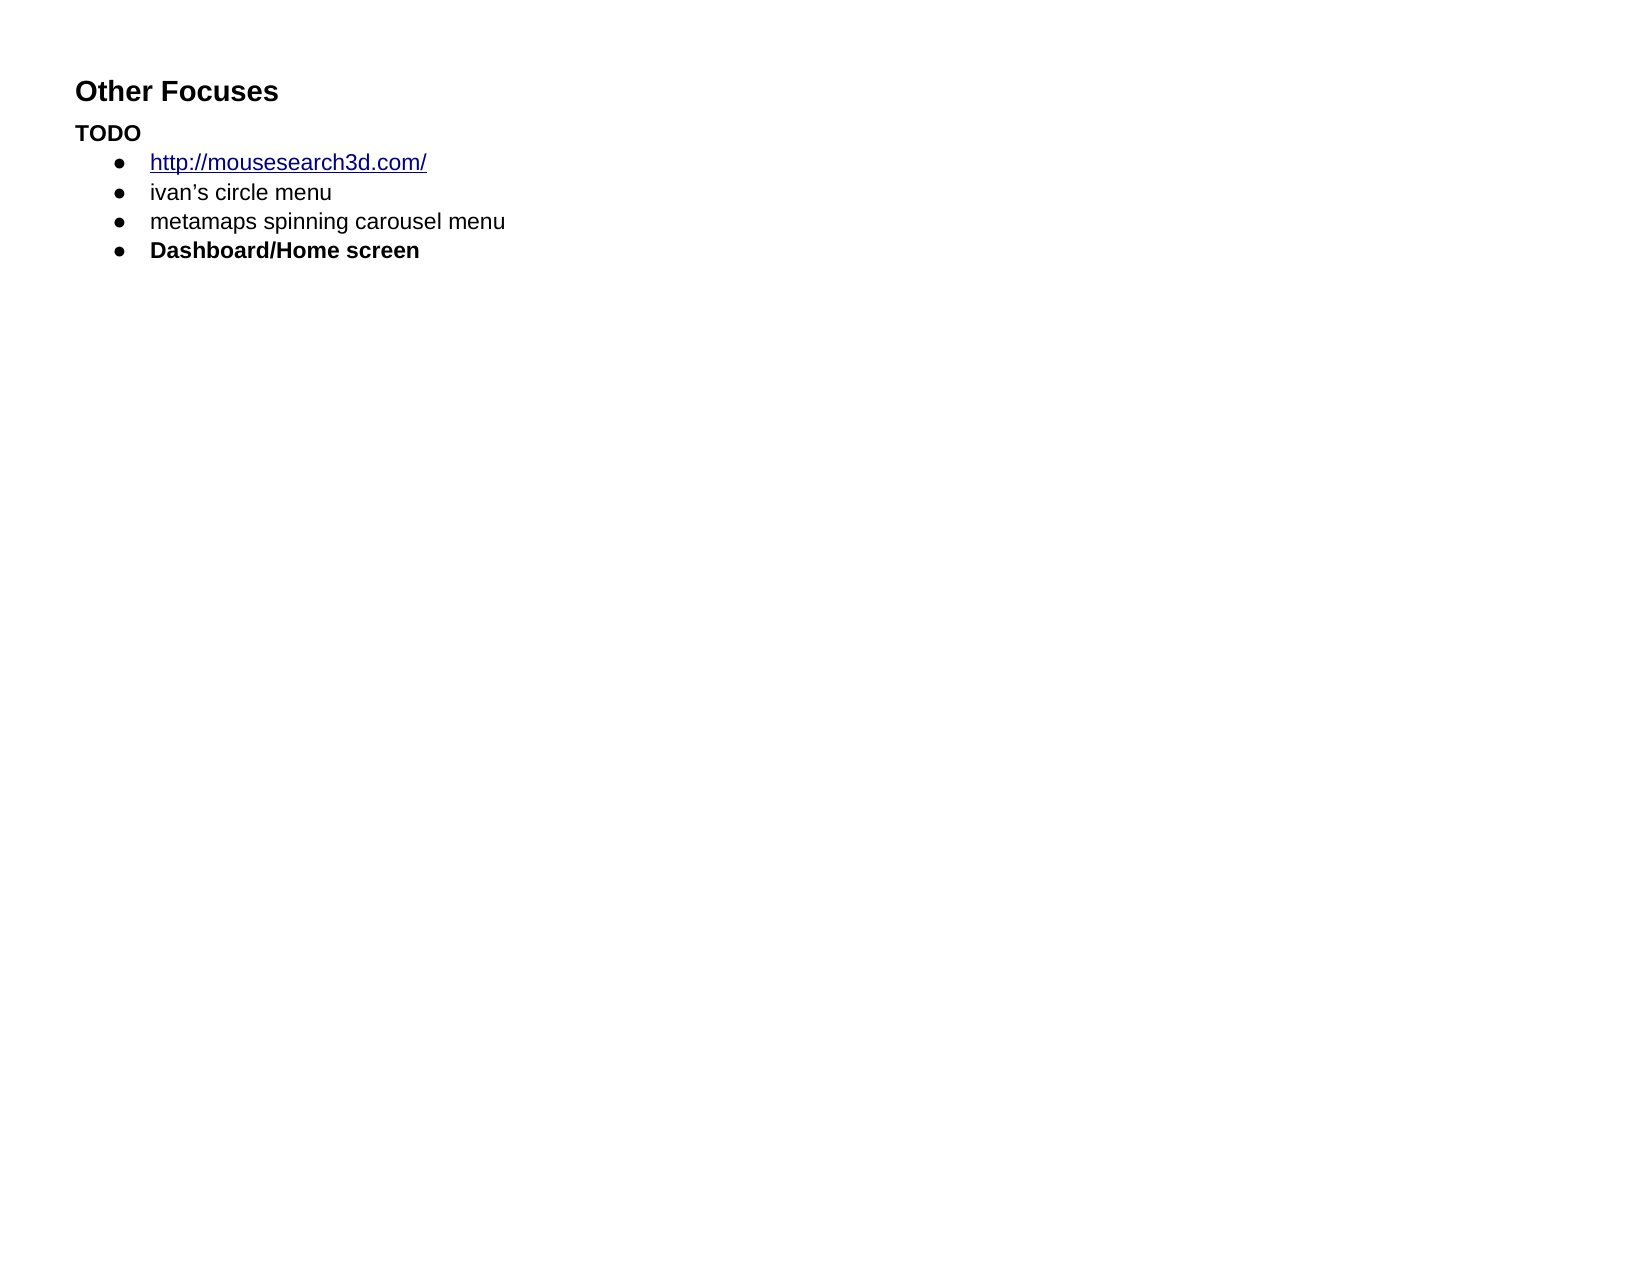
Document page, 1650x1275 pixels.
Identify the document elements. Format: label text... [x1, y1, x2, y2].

list ivan’s circle menu [112, 179, 1312, 205]
list http://mousesearch3d.com/ [112, 150, 1312, 176]
list Dashboard/Home screen [112, 238, 1312, 264]
list metamaps spinning carousel menu [112, 209, 1312, 234]
subtitle Other Focuses [75, 75, 1312, 108]
text TODO [75, 121, 1462, 146]
